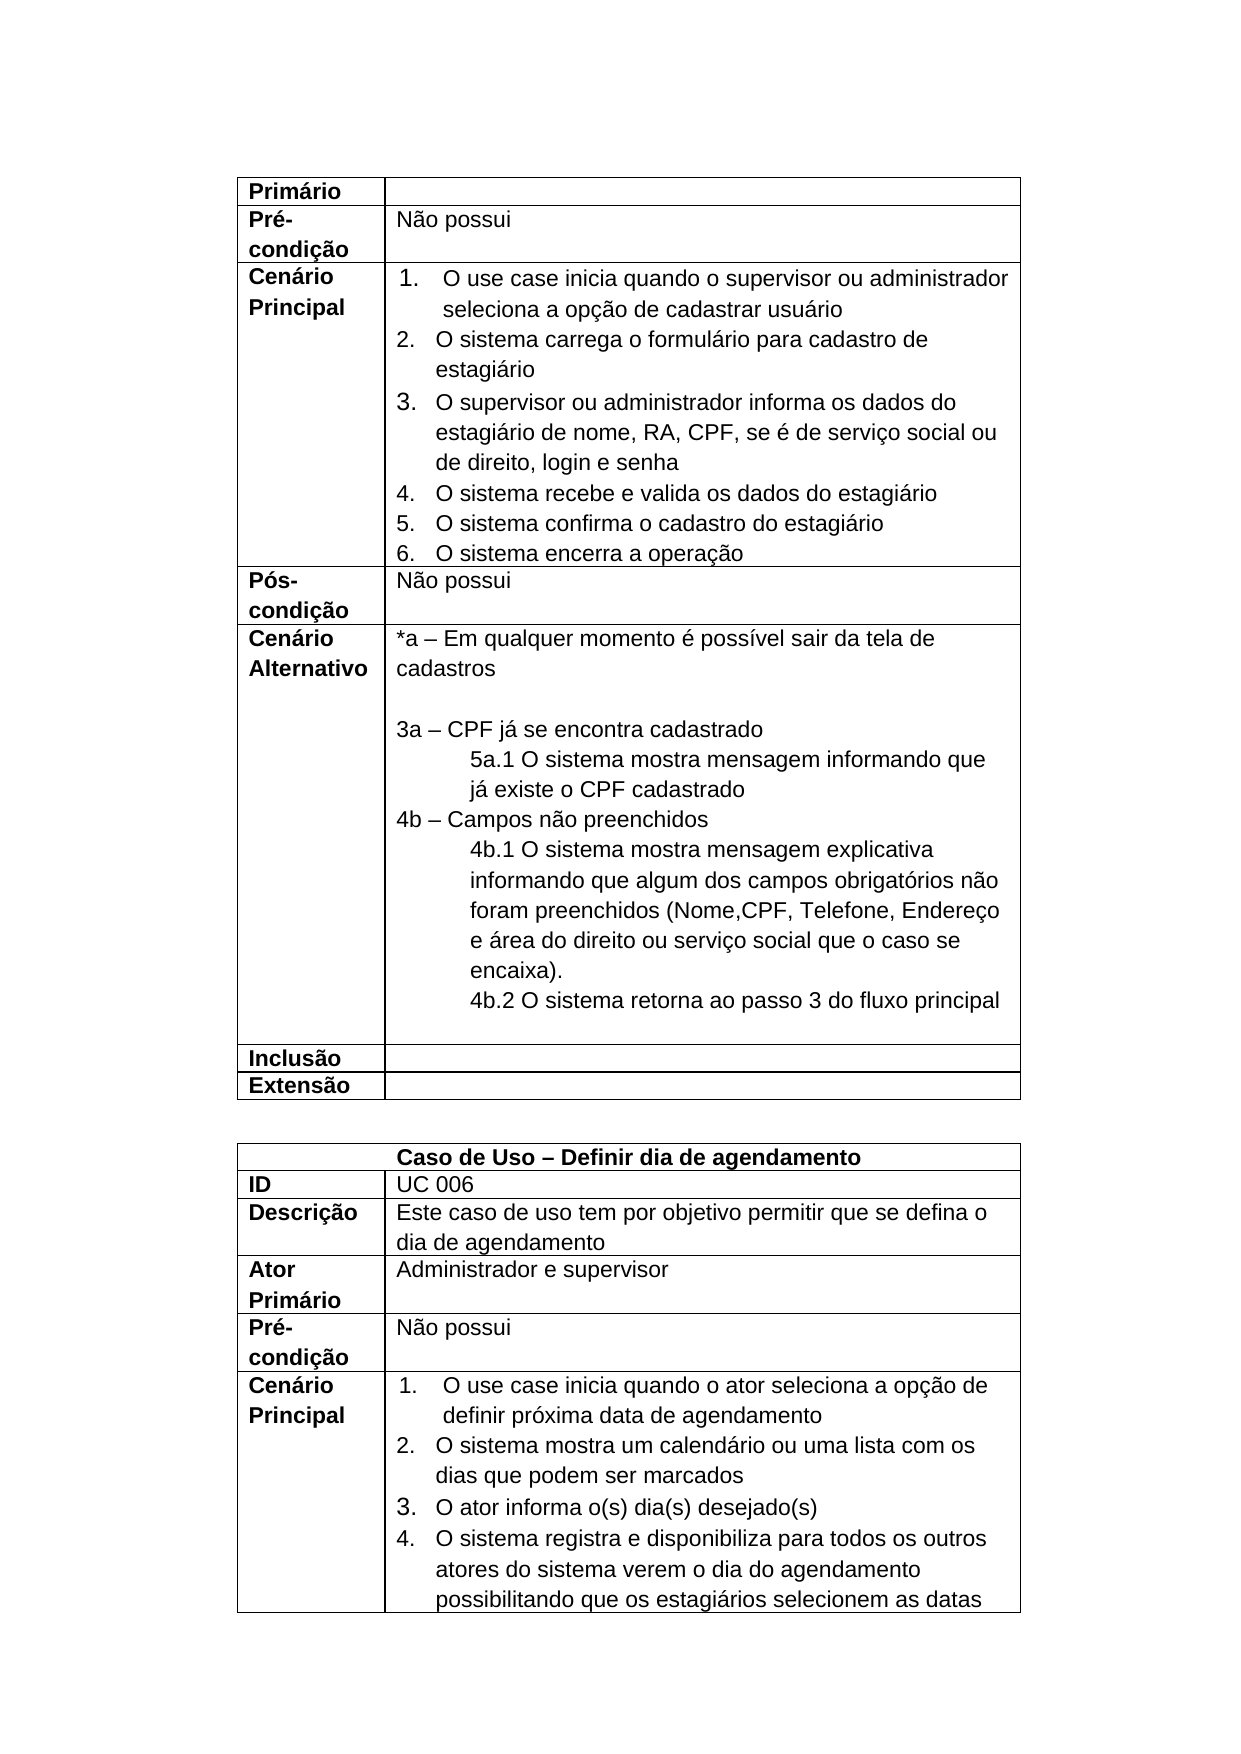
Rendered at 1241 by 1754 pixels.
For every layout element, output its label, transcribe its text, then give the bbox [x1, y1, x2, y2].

table_cell Pós-condição [238, 567, 384, 624]
table_cell *a – Em qualquer momento é possível sair da tela de cadastros 3a – CPF já se encontra cadastrado 5a.1 O sistema mostra mensagem informando que já existe o CPF cadastrado 4b – Campos não preenchidos 4b.1 O sistema mostra mensagem explicativa informando que algum dos campos obrigatórios não foram preenchidos (Nome,CPF, Telefone, Endereço e área do direito ou serviço social que o caso se encaixa). 4b.2 O sistema retorna ao passo 3 do fluxo principal [386, 625, 1020, 1044]
table_cell [386, 1045, 1020, 1071]
table_cell [386, 1073, 1020, 1099]
table_cell UC 006 [386, 1171, 1020, 1198]
table_cell Não possui [386, 1314, 1020, 1371]
table_cell Primário [238, 178, 384, 204]
table_cell Pré-condição [238, 206, 384, 262]
table_header Caso de Uso – Definir dia de agendamento [238, 1144, 1020, 1170]
table_cell Ator Primário [238, 1256, 384, 1313]
table_cell ID [238, 1171, 384, 1198]
table_cell Este caso de uso tem por objetivo permitir que se defina o dia de agendamento [386, 1199, 1020, 1255]
table_cell Cenário Principal [238, 263, 384, 566]
table_cell Extensão [238, 1073, 384, 1099]
table_cell Administrador e supervisor [386, 1256, 1020, 1313]
table_cell Cenário Principal [238, 1372, 384, 1612]
table_cell Cenário Alternativo [238, 625, 384, 1044]
table_cell O use case inicia quando o supervisor ou administrador seleciona a opção de cadastrar usuário O sistema carrega o formulário para cadastro de estagiário O supervisor ou administrador informa os dados do estagiário de nome, RA, CPF, se é de serviço social ou de direito, login e senha O sistema recebe e valida os dados do estagiário O sistema confirma o cadastro do estagiário O sistema encerra a operação [386, 263, 1020, 566]
table_cell Pré-condição [238, 1314, 384, 1371]
table_cell Descrição [238, 1199, 384, 1255]
table_cell [386, 178, 1020, 204]
table_cell Não possui [386, 567, 1020, 624]
table_cell Inclusão [238, 1045, 384, 1071]
table_cell O use case inicia quando o ator seleciona a opção de definir próxima data de agendamento O sistema mostra um calendário ou uma lista com os dias que podem ser marcados O ator informa o(s) dia(s) desejado(s) O sistema registra e disponibiliza para todos os outros atores do sistema verem o dia do agendamento possibilitando que os estagiários selecionem as datas [386, 1372, 1020, 1612]
table_cell Não possui [386, 206, 1020, 262]
